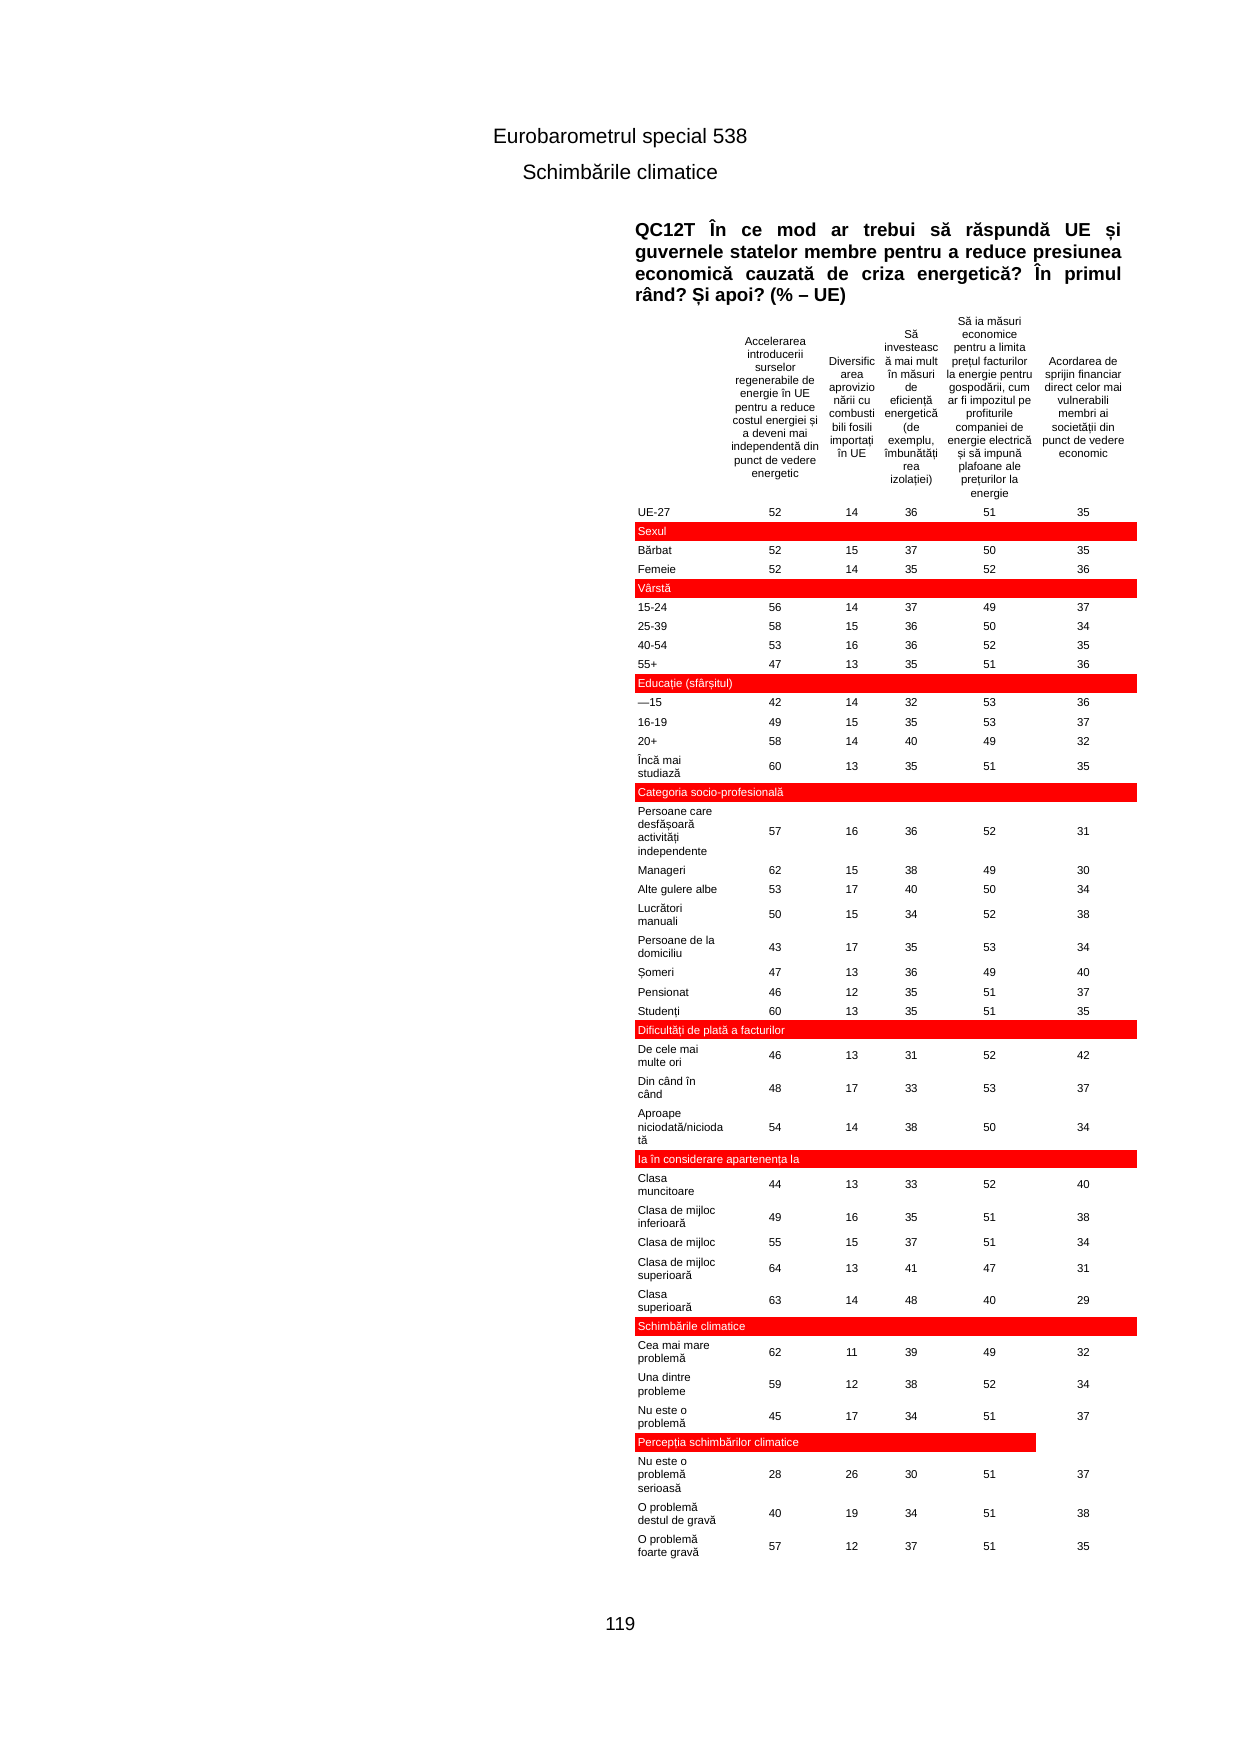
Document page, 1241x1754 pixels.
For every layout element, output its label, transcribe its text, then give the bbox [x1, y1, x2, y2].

table_cell 36 [880, 963, 943, 982]
table_cell [1130, 1368, 1137, 1400]
table_cell 51 [943, 1530, 1036, 1562]
table_cell 53 [943, 1072, 1036, 1104]
table_cell 35 [880, 931, 943, 963]
table_cell Bărbat [635, 541, 726, 560]
table_cell [1130, 750, 1137, 783]
table_cell [1130, 655, 1137, 674]
table_cell 38 [1036, 1497, 1130, 1529]
table_cell 31 [1036, 1252, 1130, 1284]
table_cell 17 [824, 931, 880, 963]
table_cell 51 [943, 1400, 1036, 1433]
table_cell 40 [880, 880, 943, 898]
table_cell [1130, 712, 1137, 731]
table_cell 14 [824, 731, 880, 750]
table_cell 36 [880, 617, 943, 636]
table_cell 15 [824, 1233, 880, 1252]
table_cell 53 [943, 693, 1036, 712]
table_cell 51 [943, 1233, 1036, 1252]
table_cell 36 [880, 503, 943, 522]
table_cell Încă mai studiază [635, 750, 726, 783]
table_cell 32 [880, 693, 943, 712]
table_cell 17 [824, 1072, 880, 1104]
table_cell 52 [943, 636, 1036, 655]
table_cell 37 [1036, 598, 1130, 617]
table_cell 55+ [635, 655, 726, 674]
table_cell Studenți [635, 1001, 726, 1020]
table_cell 13 [824, 1169, 880, 1201]
table_cell 53 [726, 880, 824, 898]
table_cell [1130, 899, 1137, 931]
table_cell Persoane care desfășoară activități independente [635, 802, 726, 860]
table_cell Nu este o problemă serioasă [635, 1452, 726, 1497]
table_cell 52 [943, 1368, 1036, 1400]
table_cell 12 [824, 1368, 880, 1400]
table_cell 35 [880, 655, 943, 674]
table_cell Lucrători manuali [635, 899, 726, 931]
table_cell 35 [1036, 636, 1130, 655]
table_cell 58 [726, 731, 824, 750]
table_cell 36 [1036, 655, 1130, 674]
table_cell Șomeri [635, 963, 726, 982]
table_cell 49 [726, 1201, 824, 1233]
table_cell 49 [943, 860, 1036, 879]
table_cell 34 [880, 899, 943, 931]
table_cell 51 [943, 655, 1036, 674]
table_cell 20+ [635, 731, 726, 750]
table_header Acordarea de sprijin financiar direct celor mai vulnerabili membri ai societății din punct de vedere economic [1036, 311, 1130, 502]
table_cell 38 [880, 1368, 943, 1400]
table_cell 15 [824, 899, 880, 931]
table_cell Clasa muncitoare [635, 1169, 726, 1201]
table_cell [1130, 931, 1137, 963]
table_cell [1036, 1433, 1130, 1452]
table_cell 35 [1036, 541, 1130, 560]
table_cell Clasa de mijloc inferioară [635, 1201, 726, 1233]
table_cell Femeie [635, 560, 726, 579]
table_cell 52 [726, 560, 824, 579]
table_cell 35 [880, 1201, 943, 1233]
table_cell —15 [635, 693, 726, 712]
table_cell Clasa de mijloc [635, 1233, 726, 1252]
table_cell 32 [1036, 731, 1130, 750]
table_cell [1130, 541, 1137, 560]
table_cell 17 [824, 880, 880, 898]
table_cell 34 [1036, 1104, 1130, 1149]
table_cell De cele mai multe ori [635, 1039, 726, 1072]
table_cell [1130, 560, 1137, 579]
table_cell [1130, 1433, 1137, 1452]
table_cell 50 [943, 617, 1036, 636]
table_cell 37 [880, 541, 943, 560]
table_cell Clasa superioară [635, 1285, 726, 1317]
table_header [1130, 311, 1137, 502]
table_cell Pensionat [635, 982, 726, 1001]
table_cell Cea mai mare problemă [635, 1336, 726, 1368]
table_cell [1130, 731, 1137, 750]
table_header Accelerarea introducerii surselor regenerabile de energie în UE pentru a reduce costul energiei și a deveni mai independentă din punct de vedere energetic [726, 311, 824, 502]
table_cell 12 [824, 1530, 880, 1562]
table_header Diversificarea aprovizionării cu combustibili fosili importați în UE [824, 311, 880, 502]
table_cell 17 [824, 1400, 880, 1433]
table_cell O problemă foarte gravă [635, 1530, 726, 1562]
table_cell 13 [824, 655, 880, 674]
table_cell 14 [824, 598, 880, 617]
table_cell 11 [824, 1336, 880, 1368]
table_cell 37 [1036, 982, 1130, 1001]
table_cell 15-24 [635, 598, 726, 617]
table_cell 36 [1036, 560, 1130, 579]
table_cell 16-19 [635, 712, 726, 731]
table_cell 36 [880, 636, 943, 655]
table_cell Din când în când [635, 1072, 726, 1104]
table_cell 15 [824, 712, 880, 731]
table_cell [1130, 1285, 1137, 1317]
table_cell 63 [726, 1285, 824, 1317]
table_cell 58 [726, 617, 824, 636]
table_cell 15 [824, 860, 880, 879]
table_cell 36 [880, 802, 943, 860]
table_cell 14 [824, 1285, 880, 1317]
table_cell 15 [824, 541, 880, 560]
table_cell Categoria socio-profesională [635, 783, 1137, 802]
table_cell 52 [943, 560, 1036, 579]
table_cell [1130, 1530, 1137, 1562]
table_cell 16 [824, 1201, 880, 1233]
table_cell [1130, 963, 1137, 982]
table_cell 50 [943, 1104, 1036, 1149]
table_cell 40 [1036, 963, 1130, 982]
table_cell 47 [943, 1252, 1036, 1284]
table_cell [1130, 1001, 1137, 1020]
table_cell O problemă destul de gravă [635, 1497, 726, 1529]
table_cell 51 [943, 750, 1036, 783]
table_cell 52 [726, 541, 824, 560]
table_cell 26 [824, 1452, 880, 1497]
table_cell 40 [880, 731, 943, 750]
table_cell 35 [1036, 1530, 1130, 1562]
table_cell 51 [943, 503, 1036, 522]
table_cell 19 [824, 1497, 880, 1529]
table_cell [1130, 1039, 1137, 1072]
table_cell Persoane de la domiciliu [635, 931, 726, 963]
table_cell 46 [726, 982, 824, 1001]
table_header Să investească mai mult în măsuri de eficiență energetică (de exemplu, îmbunătățirea izolației) [880, 311, 943, 502]
table_cell [1130, 880, 1137, 898]
table_cell 49 [943, 963, 1036, 982]
table_cell 37 [1036, 1452, 1130, 1497]
table_cell 51 [943, 982, 1036, 1001]
table_cell 51 [943, 1452, 1036, 1497]
table_cell 49 [943, 598, 1036, 617]
table_cell 37 [1036, 712, 1130, 731]
table_cell 13 [824, 1001, 880, 1020]
table_cell [1130, 1233, 1137, 1252]
table_cell 33 [880, 1169, 943, 1201]
table_cell [1130, 1452, 1137, 1497]
table_cell 34 [880, 1497, 943, 1529]
table_header Să ia măsuri economice pentru a limita prețul facturilor la energie pentru gospodării, cum ar fi impozitul pe profiturile companiei de energie electrică și să impună plafoane ale prețurilor la energie [943, 311, 1036, 502]
table_cell 64 [726, 1252, 824, 1284]
table_cell Dificultăți de plată a facturilor [635, 1020, 1137, 1039]
table_cell 14 [824, 503, 880, 522]
table_cell 62 [726, 860, 824, 879]
table_cell 35 [880, 560, 943, 579]
table_cell 49 [943, 731, 1036, 750]
table_cell Aproape niciodată/niciodată [635, 1104, 726, 1149]
table_cell 62 [726, 1336, 824, 1368]
table_cell 35 [1036, 1001, 1130, 1020]
table_cell Una dintre probleme [635, 1368, 726, 1400]
table_cell [1130, 1201, 1137, 1233]
table_cell 51 [943, 1497, 1036, 1529]
table_cell 13 [824, 1039, 880, 1072]
table_cell 50 [943, 880, 1036, 898]
table_cell 31 [1036, 802, 1130, 860]
table_cell 46 [726, 1039, 824, 1072]
table_cell 36 [1036, 693, 1130, 712]
table_cell Ia în considerare apartenența la [635, 1150, 1137, 1168]
table_cell 37 [880, 1530, 943, 1562]
table_cell 49 [943, 1336, 1036, 1368]
table_cell 15 [824, 617, 880, 636]
table_cell 42 [726, 693, 824, 712]
table_cell 50 [943, 541, 1036, 560]
table_cell 35 [880, 982, 943, 1001]
table_cell 38 [880, 1104, 943, 1149]
table_cell 30 [880, 1452, 943, 1497]
table_cell 16 [824, 802, 880, 860]
table_cell 57 [726, 1530, 824, 1562]
table_cell Educație (sfârșitul) [635, 674, 1137, 693]
table_cell 43 [726, 931, 824, 963]
table_cell 40 [1036, 1169, 1130, 1201]
table_cell 60 [726, 1001, 824, 1020]
table_cell Clasa de mijloc superioară [635, 1252, 726, 1284]
table_cell [1130, 1497, 1137, 1529]
table_cell 14 [824, 560, 880, 579]
table_cell 13 [824, 1252, 880, 1284]
table_cell 44 [726, 1169, 824, 1201]
table_cell 48 [726, 1072, 824, 1104]
table_cell 34 [880, 1400, 943, 1433]
table_cell Manageri [635, 860, 726, 879]
table_cell 59 [726, 1368, 824, 1400]
table_cell 32 [1036, 1336, 1130, 1368]
table_cell 52 [943, 1169, 1036, 1201]
table_cell 16 [824, 636, 880, 655]
table_cell 51 [943, 1001, 1036, 1020]
table_cell [1130, 1104, 1137, 1149]
table_cell 52 [943, 802, 1036, 860]
table_cell 60 [726, 750, 824, 783]
table_cell 35 [1036, 503, 1130, 522]
table_cell 34 [1036, 617, 1130, 636]
table_cell 28 [726, 1452, 824, 1497]
table_cell Vârstă [635, 579, 1137, 598]
table_cell Sexul [635, 522, 1137, 541]
table_cell 42 [1036, 1039, 1130, 1072]
table_cell 35 [1036, 750, 1130, 783]
table_cell [1130, 802, 1137, 860]
table_cell 13 [824, 750, 880, 783]
table_cell [1130, 860, 1137, 879]
table_cell 40 [943, 1285, 1036, 1317]
table_cell 38 [1036, 899, 1130, 931]
table_cell 52 [943, 1039, 1036, 1072]
table_cell 53 [943, 931, 1036, 963]
table_cell 34 [1036, 880, 1130, 898]
table_cell 47 [726, 963, 824, 982]
table_cell 54 [726, 1104, 824, 1149]
table_cell 37 [880, 1233, 943, 1252]
table_cell 35 [880, 712, 943, 731]
table_cell 56 [726, 598, 824, 617]
table_cell 52 [943, 899, 1036, 931]
table_cell 45 [726, 1400, 824, 1433]
table_cell 38 [1036, 1201, 1130, 1233]
table_cell 14 [824, 1104, 880, 1149]
table_cell 48 [880, 1285, 943, 1317]
table_cell [1130, 1400, 1137, 1433]
table_cell 52 [726, 503, 824, 522]
table_cell 40 [726, 1497, 824, 1529]
table_cell 38 [880, 860, 943, 879]
table_cell 34 [1036, 1368, 1130, 1400]
table_cell 25-39 [635, 617, 726, 636]
table_cell [1130, 1169, 1137, 1201]
table_cell 39 [880, 1336, 943, 1368]
table_cell 40-54 [635, 636, 726, 655]
table_cell [1130, 693, 1137, 712]
table_cell 35 [880, 1001, 943, 1020]
table_cell [1130, 1252, 1137, 1284]
table_cell [1130, 617, 1137, 636]
table_cell [1130, 1336, 1137, 1368]
table_cell 53 [943, 712, 1036, 731]
table_cell 41 [880, 1252, 943, 1284]
table_cell 33 [880, 1072, 943, 1104]
table_cell 13 [824, 963, 880, 982]
table_cell 31 [880, 1039, 943, 1072]
table_cell 57 [726, 802, 824, 860]
table_cell 14 [824, 693, 880, 712]
table_cell 30 [1036, 860, 1130, 879]
table_cell 29 [1036, 1285, 1130, 1317]
table_cell 47 [726, 655, 824, 674]
table_cell [1130, 1072, 1137, 1104]
table_cell 12 [824, 982, 880, 1001]
table_cell 37 [880, 598, 943, 617]
table_cell 35 [880, 750, 943, 783]
table_cell Nu este o problemă [635, 1400, 726, 1433]
table_cell 50 [726, 899, 824, 931]
table_cell [1130, 598, 1137, 617]
table_cell 51 [943, 1201, 1036, 1233]
table_cell 53 [726, 636, 824, 655]
table_cell [1130, 982, 1137, 1001]
table_cell 49 [726, 712, 824, 731]
table_cell UE-27 [635, 503, 726, 522]
table_cell 34 [1036, 1233, 1130, 1252]
text QC12T În ce mod ar trebui să răspundă UE și guvernele statelor membre pentru a reduce presiunea economică cauzată de criza energetică? În primul rând? Și apoi? (% – UE) [635, 219, 1122, 306]
table_cell [1130, 503, 1137, 522]
table_cell Alte gulere albe [635, 880, 726, 898]
table_cell 55 [726, 1233, 824, 1252]
table_cell Schimbările climatice [635, 1317, 1137, 1336]
table_cell 34 [1036, 931, 1130, 963]
table_cell 37 [1036, 1400, 1130, 1433]
table_cell Percepția schimbărilor climatice [635, 1433, 1036, 1452]
table_cell [1130, 636, 1137, 655]
table_header [635, 311, 726, 502]
table_cell 37 [1036, 1072, 1130, 1104]
